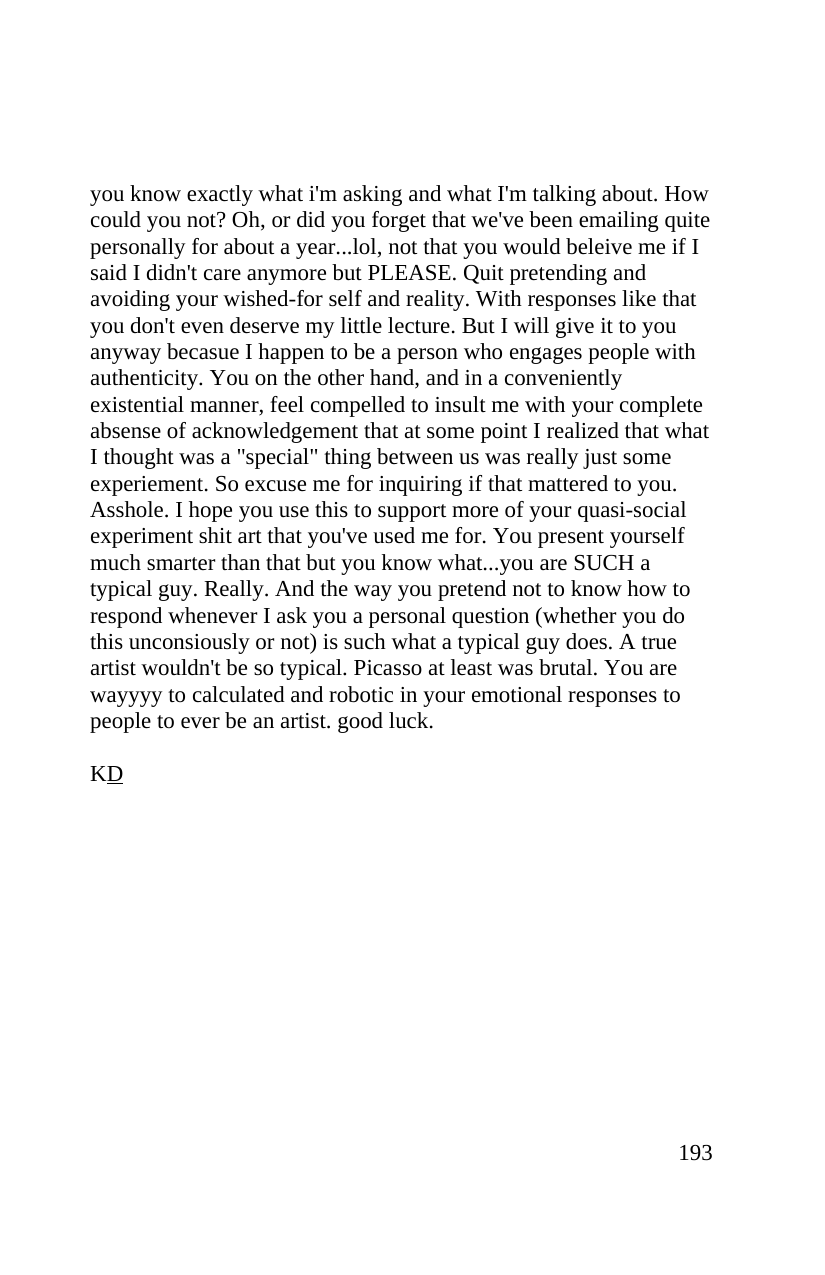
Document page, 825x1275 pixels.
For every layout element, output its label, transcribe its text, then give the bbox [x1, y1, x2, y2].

text you know exactly what i'm asking and what I'm talking about. How could you not? Oh, or did you forget that we've been emailing quite personally for about a year...lol, not that you would beleive me if I said I didn't care anymore but PLEASE. Quit pretending and avoiding your wished-for self and reality. With responses like that you don't even deserve my little lecture. But I will give it to you anyway becasue I happen to be a person who engages people with authenticity. You on the other hand, and in a conveniently existential manner, feel compelled to insult me with your complete absense of acknowledgement that at some point I realized that what I thought was a "special" thing between us was really just some experiement. So excuse me for inquiring if that mattered to you. Asshole. I hope you use this to support more of your quasi-social experiment shit art that you've used me for. You present yourself much smarter than that but you know what...you are SUCH a typical guy. Really. And the way you pretend not to know how to respond whenever I ask you a personal question (whether you do this unconsiously or not) is such what a typical guy does. A true artist wouldn't be so typical. Picasso at least was brutal. You are wayyyy to calculated and robotic in your emotional responses to people to ever be an artist. good luck. [90, 180, 712, 733]
text KD [90, 760, 712, 786]
